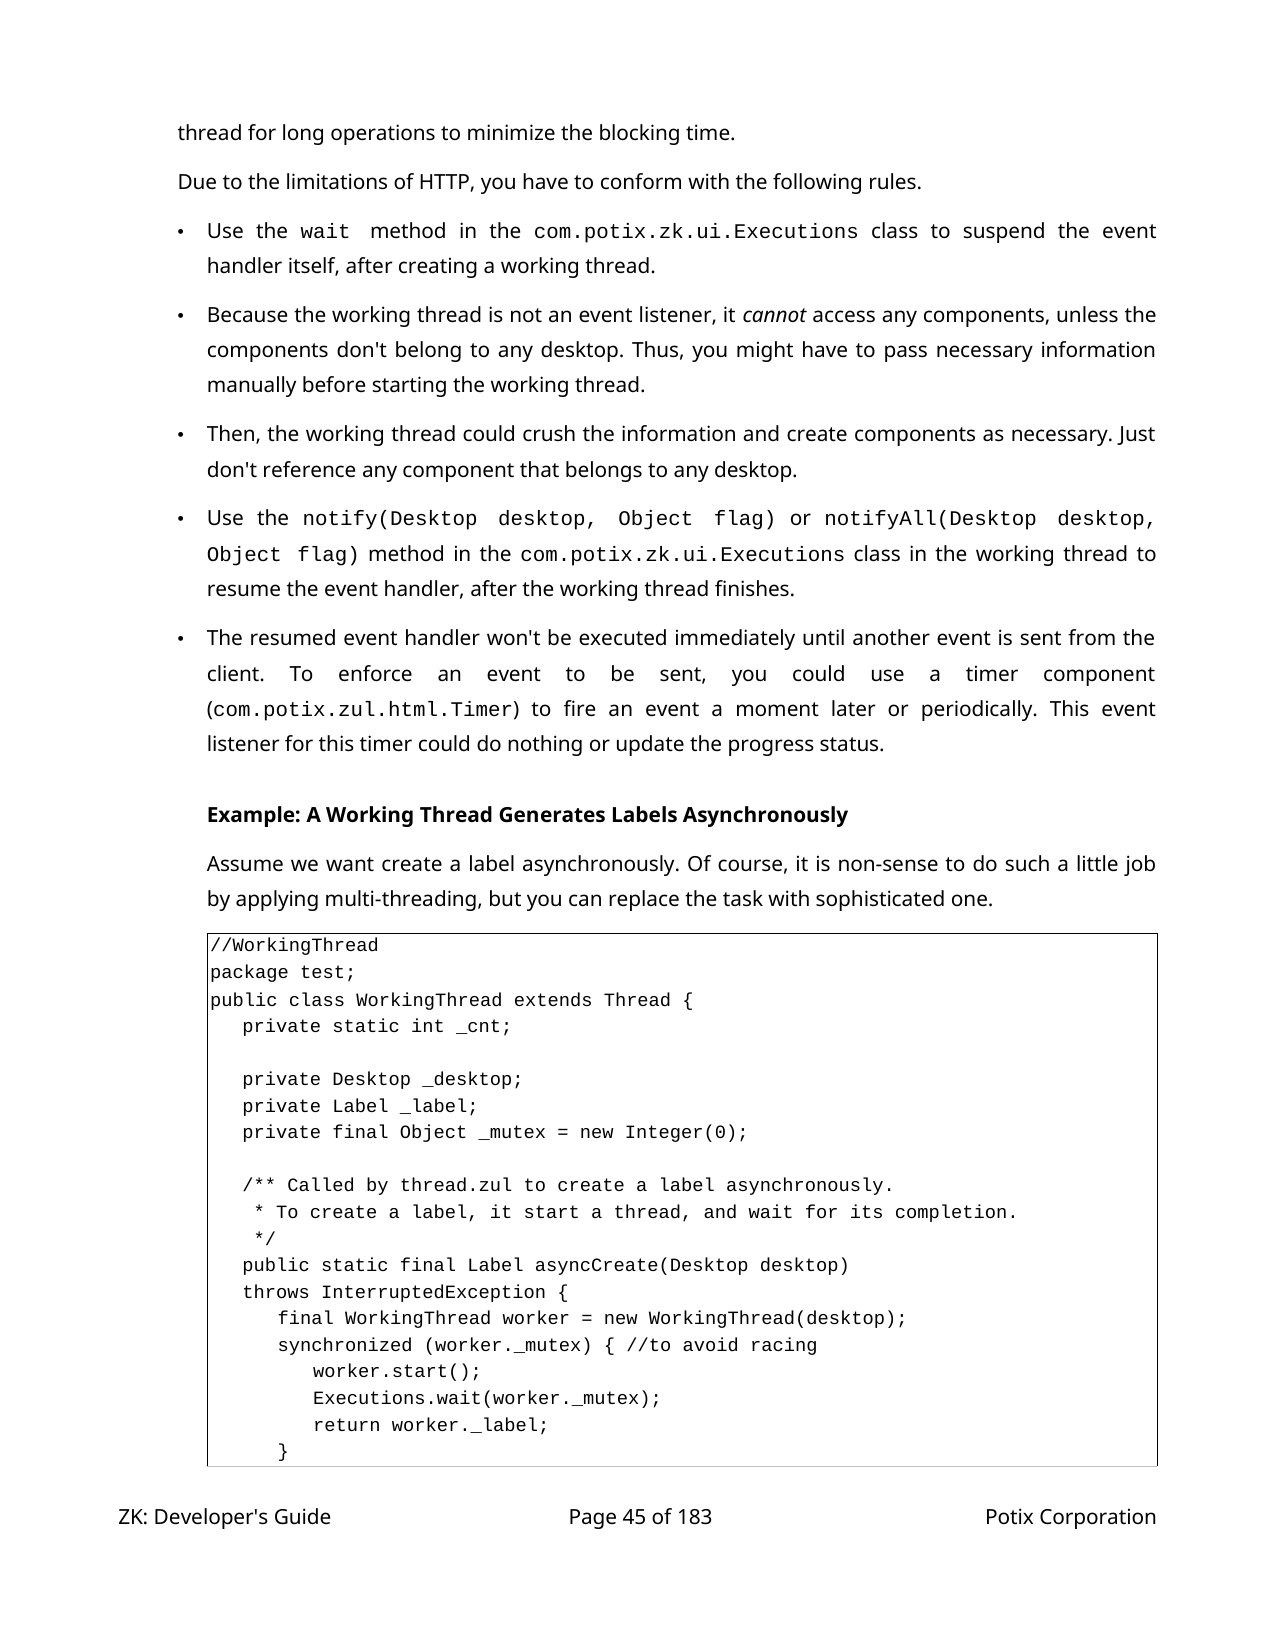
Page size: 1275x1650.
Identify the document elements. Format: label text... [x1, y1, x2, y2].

list Because the working thread is not an event listener, it cannot access any components, unless the components don't belong to any desktop. Thus, you might have to pass necessary information manually before starting the working thread. [177, 300, 1157, 399]
text //WorkingThread [208, 934, 1157, 957]
text Due to the limitations of HTTP, you have to conform with the following rules. [177, 167, 1157, 195]
text thread for long operations to minimize the blocking time. [177, 118, 1157, 146]
text public class WorkingThread extends Thread { private static int _cnt; private Desktop _desktop; private Label _label; private final Object _mutex = new Integer(0); /** Called by thread.zul to create a label asynchronously. * To create a label, it start a thread, and wait for its completion. */ public static final Label asyncCreate(Desktop desktop) throws InterruptedException { final WorkingThread worker = new WorkingThread(desktop); synchronized (worker._mutex) { //to avoid racing worker.start(); Executions.wait(worker._mutex); return worker._label; } [208, 987, 1157, 1466]
list The resumed event handler won't be executed immediately until another event is sent from the client. To enforce an event to be sent, you could use a timer component (com.potix.zul.html.Timer) to fire an event a moment later or periodically. This event listener for this timer could do nothing or update the progress status. [177, 623, 1157, 758]
text package test; [208, 960, 1157, 984]
list Use the notify(Desktop desktop, Object flag) or notifyAll(Desktop desktop, Object flag) method in the com.potix.zk.ui.Executions class in the working thread to resume the event handler, after the working thread finishes. [177, 503, 1157, 603]
text Assume we want create a label asynchronously. Of course, it is non-sense to do such a little job by applying multi-threading, but you can replace the task with sophisticated one. [207, 849, 1157, 912]
subtitle Example: A Working Thread Generates Labels Asynchronously [207, 800, 1157, 828]
list Use the wait method in the com.potix.zk.ui.Executions class to suspend the event handler itself, after creating a working thread. [177, 216, 1157, 279]
list Then, the working thread could crush the information and create components as necessary. Just don't reference any component that belongs to any desktop. [177, 419, 1157, 483]
